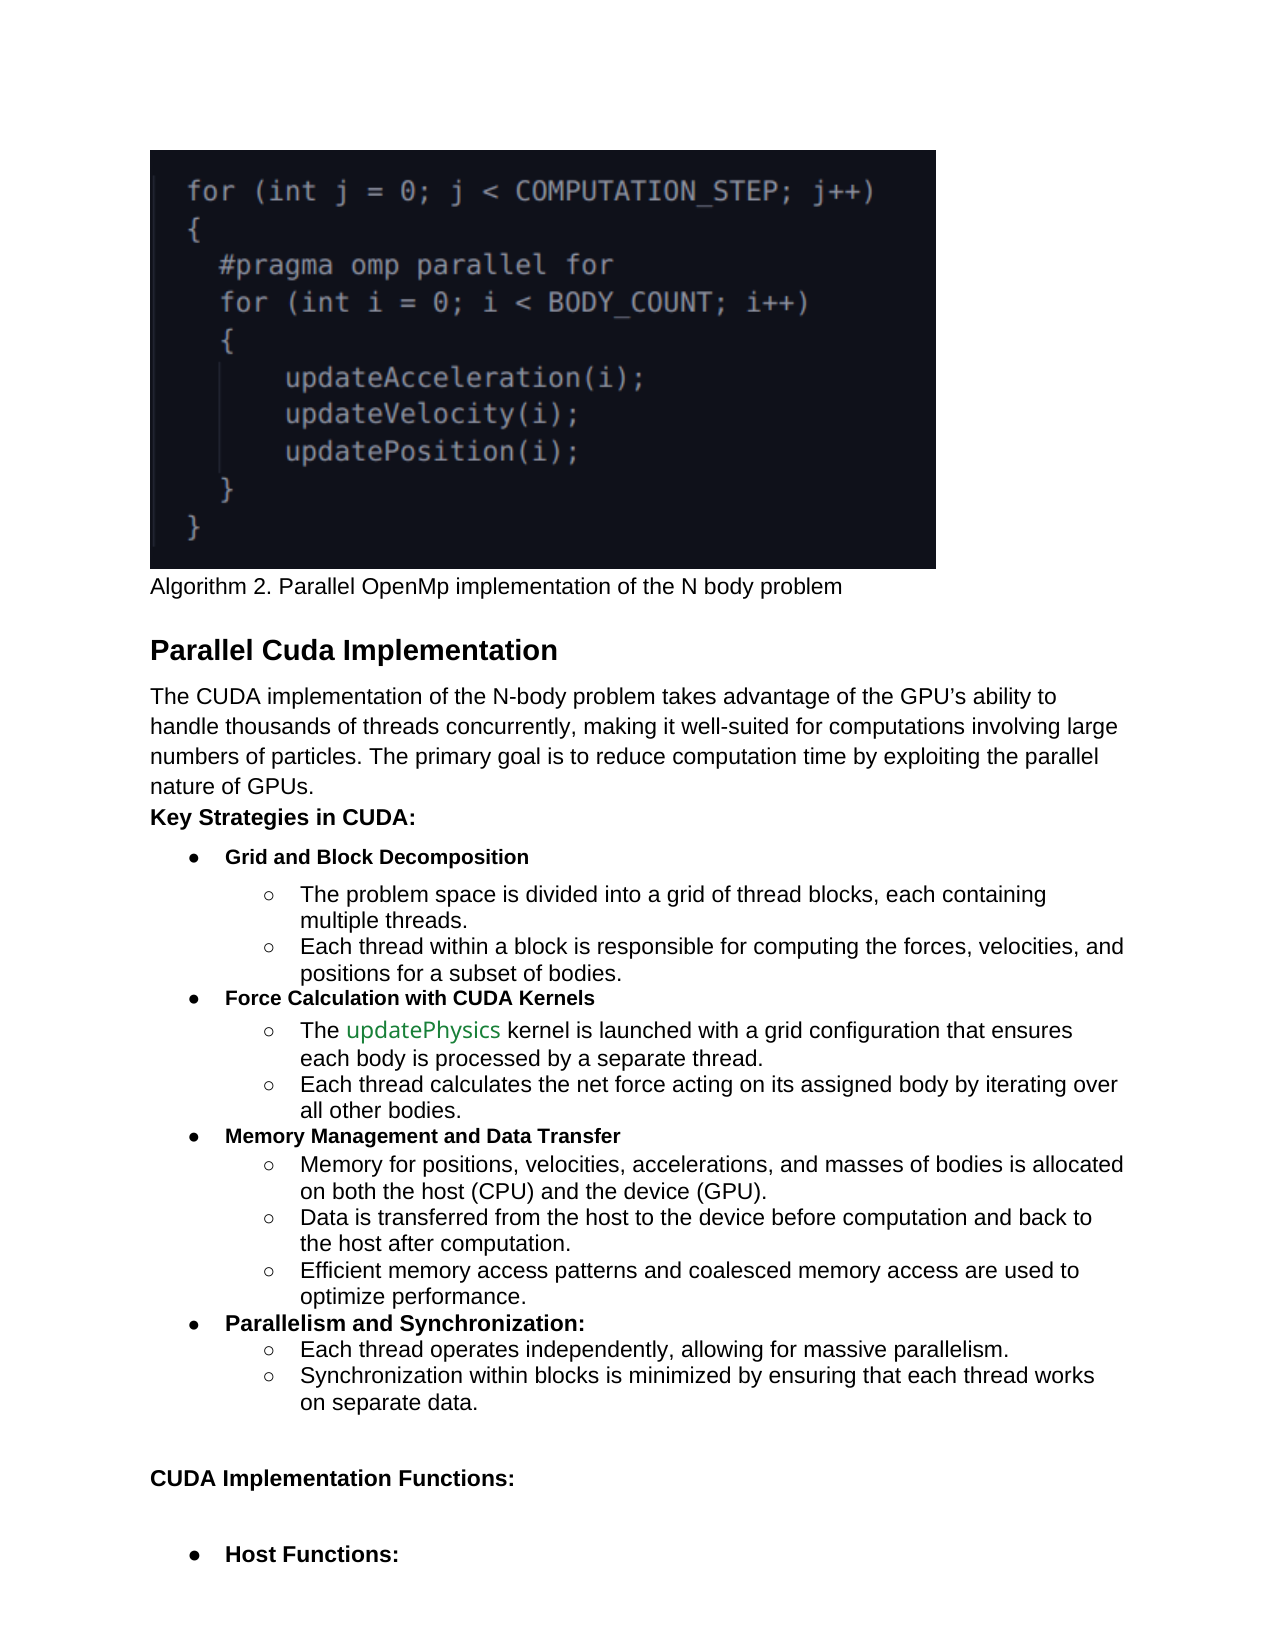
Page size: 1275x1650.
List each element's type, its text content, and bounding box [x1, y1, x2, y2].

text Parallel Cuda Implementation [150, 633, 1125, 667]
text CUDA Implementation Functions: [150, 1465, 1125, 1491]
list Host Functions: [187, 1541, 1125, 1568]
list Memory Management and Data Transfer [187, 1124, 1125, 1148]
list Each thread operates independently, allowing for massive parallelism. [262, 1336, 1125, 1362]
list Parallelism and Synchronization: [187, 1309, 1125, 1336]
text Algorithm 2. Parallel OpenMp implementation of the N body problem [150, 573, 1125, 599]
list Efficient memory access patterns and coalesced memory access are used to optimize performance. [262, 1257, 1125, 1309]
list Memory for positions, velocities, accelerations, and masses of bodies is allocated on both the host (CPU) and the device (GPU). [262, 1151, 1125, 1204]
list The updatePhysics kernel is launched with a grid configuration that ensures each body is processed by a separate thread. [262, 1013, 1125, 1071]
list Each thread calculates the net force acting on its assigned body by iterating over all other bodies. [262, 1071, 1125, 1124]
list The problem space is divided into a grid of thread blocks, each containing multiple threads. [262, 881, 1125, 933]
list Each thread within a block is responsible for computing the forces, velocities, and positions for a subset of bodies. [262, 933, 1125, 986]
list Synchronization within blocks is minimized by ensuring that each thread works on separate data. [262, 1362, 1125, 1415]
text The CUDA implementation of the N-body problem takes advantage of the GPU’s ability to handle thousands of threads concurrently, making it well-suited for computations involving large numbers of particles. The primary goal is to reduce computation time by exploiting the parallel nature of GPUs. [150, 683, 1125, 799]
list Force Calculation with CUDA Kernels [187, 986, 1125, 1010]
text Key Strategies in CUDA: [150, 803, 1125, 830]
list Grid and Block Decomposition [187, 845, 1125, 869]
list Data is transferred from the host to the device before computation and back to the host after computation. [262, 1204, 1125, 1257]
